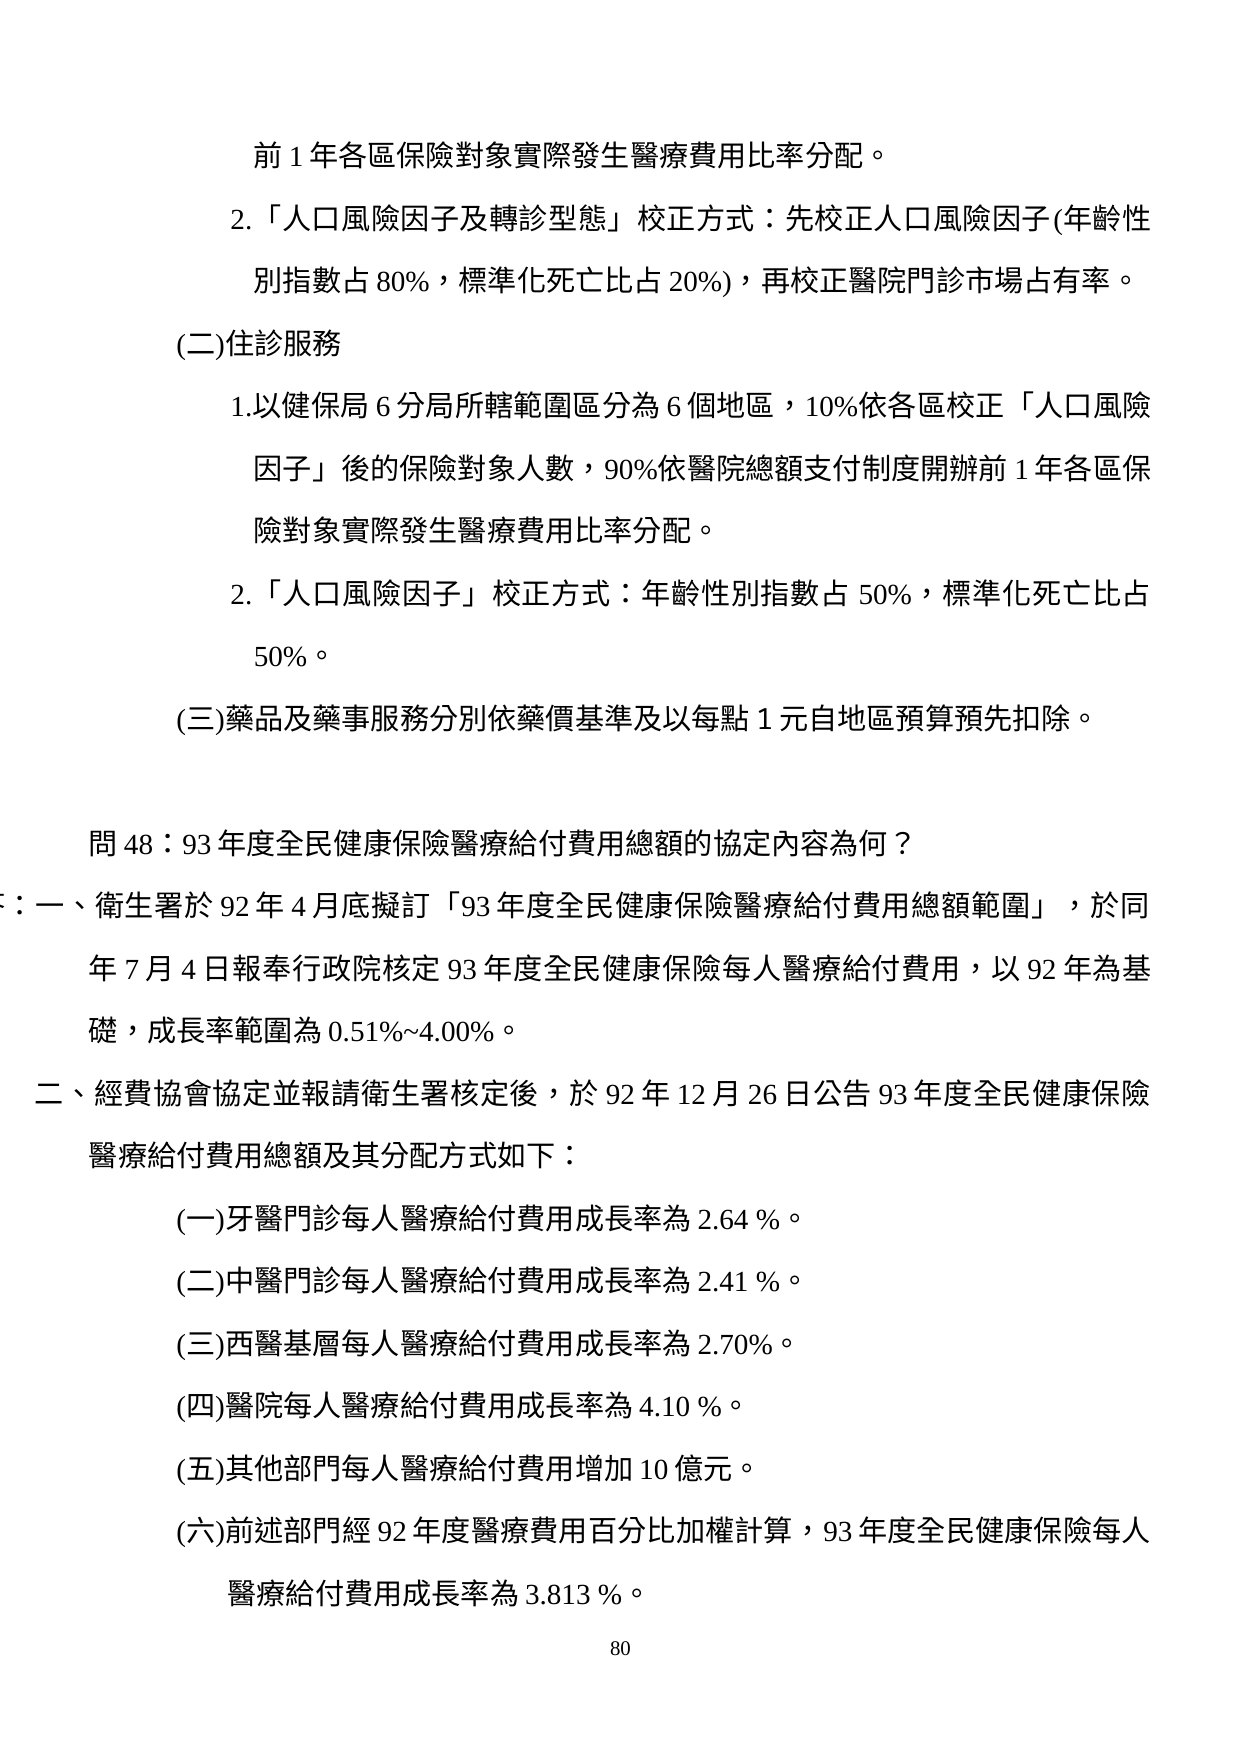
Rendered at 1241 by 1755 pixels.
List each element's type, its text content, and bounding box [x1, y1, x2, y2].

text 2.「人口風險因子及轉診型態」校正方式：先校正人口風險因子(年齡性別指數占80%，標準化死亡比占20%)，再校正醫院門診市場占有率。 [230, 175, 1152, 300]
text 問48：93年度全民健康保險醫療給付費用總額的協定內容為何？ [89, 800, 1152, 862]
text 二、經費協會協定並報請衛生署核定後，於92年12月26日公告93年度全民健康保險醫療給付費用總額及其分配方式如下： [34, 1050, 1152, 1175]
text 1.以健保局6分局所轄範圍區分為6個地區，10%依各區校正「人口風險因子」後的保險對象人數，90%依醫院總額支付制度開辦前1年各區保險對象實際發生醫療費用比率分配。 [230, 362, 1152, 550]
text (三)藥品及藥事服務分別依藥價基準及以每點1元自地區預算預先扣除。 [176, 675, 1152, 737]
text (六)前述部門經92年度醫療費用百分比加權計算，93年度全民健康保險每人醫療給付費用成長率為3.813 %。 [176, 1487, 1152, 1612]
text (一)牙醫門診每人醫療給付費用成長率為2.64 %。 [176, 1175, 1152, 1237]
text (四)醫院每人醫療給付費用成長率為4.10 %。 [176, 1362, 1152, 1425]
text (三)西醫基層每人醫療給付費用成長率為2.70%。 [176, 1300, 1152, 1362]
text 2.「人口風險因子」校正方式：年齡性別指數占50%，標準化死亡比占50%。 [230, 550, 1152, 675]
text (五)其他部門每人醫療給付費用增加10億元。 [176, 1425, 1152, 1487]
text 前1年各區保險對象實際發生醫療費用比率分配。 [230, 112, 1152, 175]
text (二)中醫門診每人醫療給付費用成長率為2.41 %。 [176, 1237, 1152, 1300]
text 答：一、衛生署於92年4月底擬訂「93年度全民健康保險醫療給付費用總額範圍」，於同年7月4日報奉行政院核定93年度全民健康保險每人醫療給付費用，以92年為基礎，成長率範圍為0.51%~4.00%。 [0, 862, 1152, 1050]
text (二)住診服務 [176, 300, 1152, 362]
